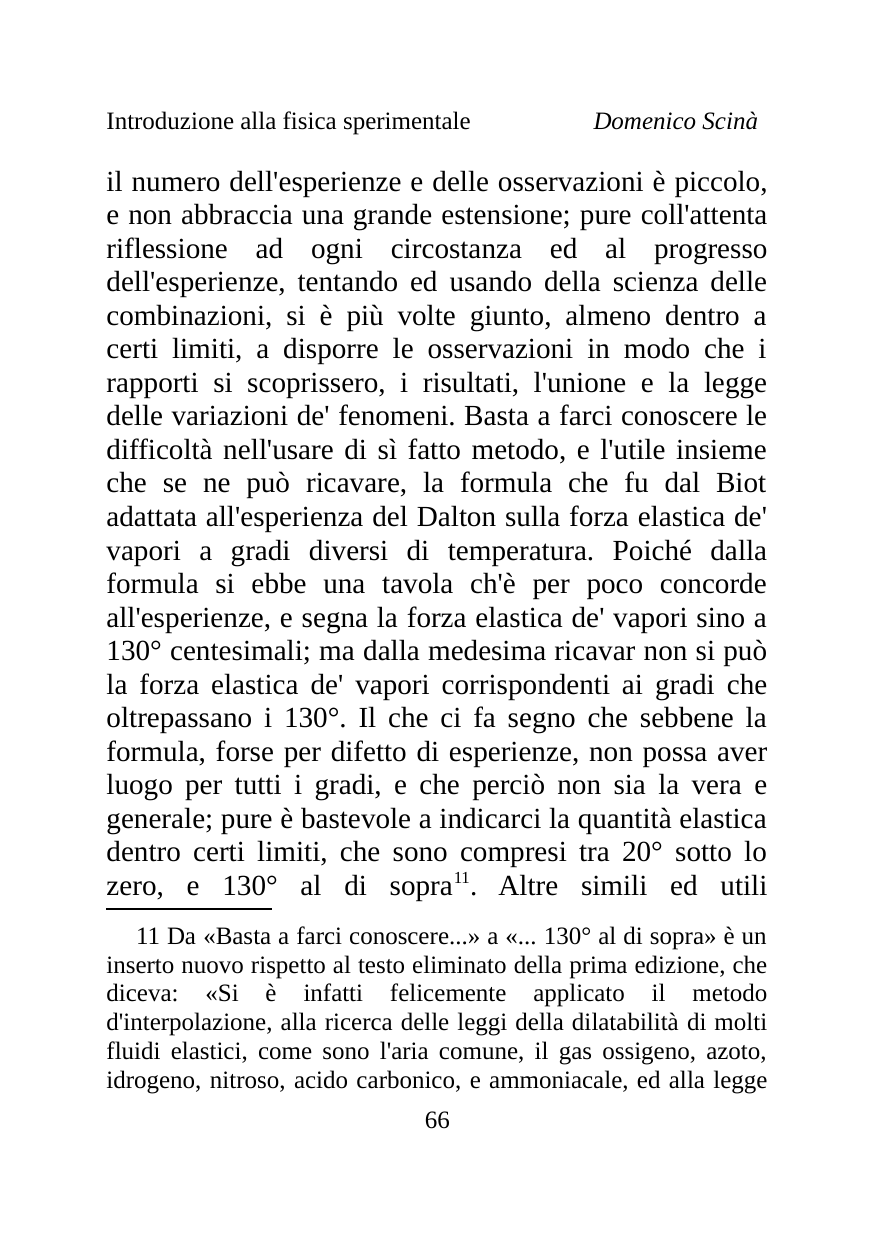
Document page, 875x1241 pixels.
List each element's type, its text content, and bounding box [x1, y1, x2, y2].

text il numero dell'esperienze e delle osservazioni è piccolo, e non abbraccia una grande estensione; pure coll'attenta riflessione ad ogni circostanza ed al progresso dell'esperienze, tentando ed usando della scienza delle combinazioni, si è più volte giunto, almeno dentro a certi limiti, a disporre le osservazioni in modo che i rapporti si scoprissero, i risultati, l'unione e la legge delle variazioni de' fenomeni. Basta a farci conoscere le difficoltà nell'usare di sì fatto metodo, e l'utile insieme che se ne può ricavare, la formula che fu dal Biot adattata all'esperienza del Dalton sulla forza elastica de' vapori a gradi diversi di temperatura. Poiché dalla formula si ebbe una tavola ch'è per poco concorde all'esperienze, e segna la forza elastica de' vapori sino a 130° centesimali; ma dalla medesima ricavar non si può la forza elastica de' vapori corrispondenti ai gradi che oltrepassano i 130°. Il che ci fa segno che sebbene la formula, forse per difetto di esperienze, non possa aver luogo per tutti i gradi, e che perciò non sia la vera e generale; pure è bastevole a indicarci la quantità elastica dentro certi limiti, che sono compresi tra 20° sotto lo zero, e 130° al di sopra. Altre simili ed utili [106, 164, 768, 902]
text Da «Basta a farci conoscere...» a «... 130° al di sopra» è un inserto nuovo rispetto al testo eliminato della prima edizione, che diceva: «Si è infatti felicemente applicato il metodo d'interpolazione, alla ricerca delle leggi della dilatabilità di molti fluidi elastici, come sono l'aria comune, il gas ossigeno, azoto, idrogeno, nitroso, acido carbonico, e ammoniacale, ed alla legge [106, 921, 768, 1093]
